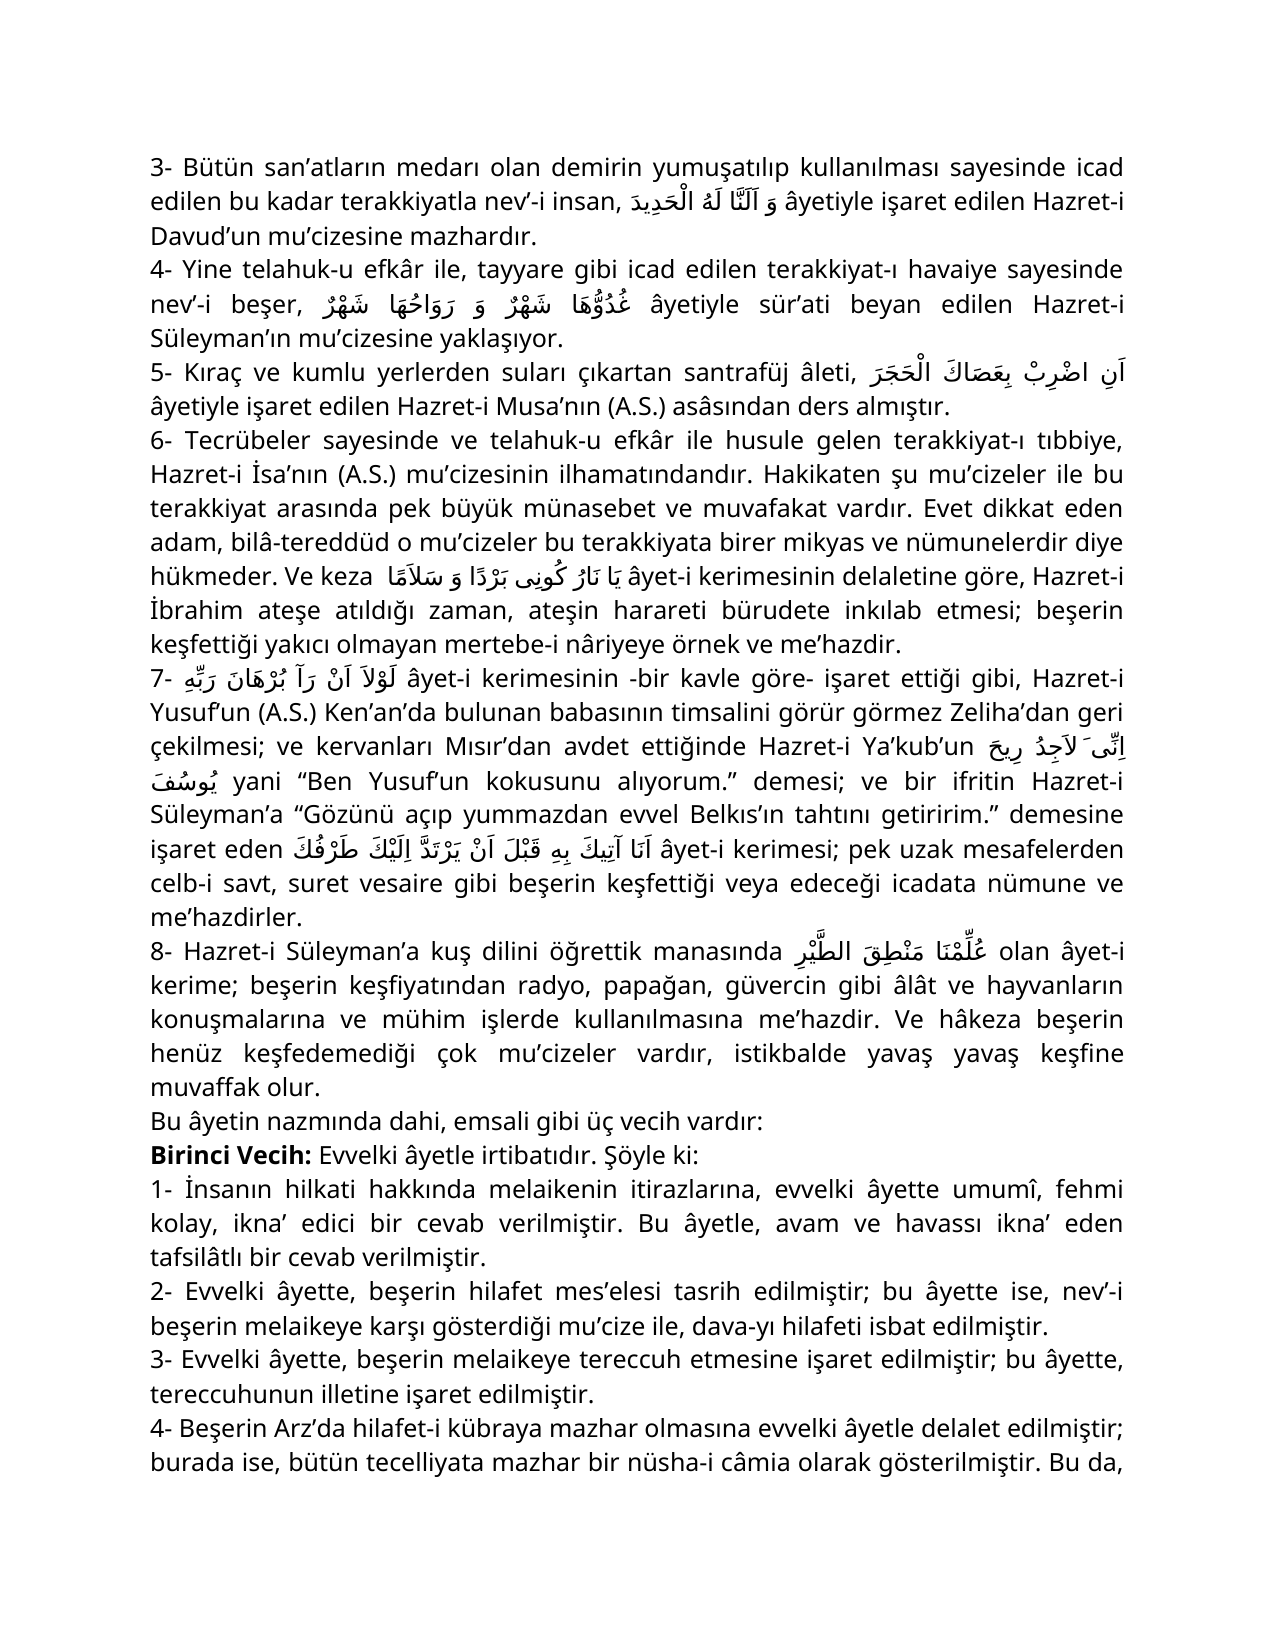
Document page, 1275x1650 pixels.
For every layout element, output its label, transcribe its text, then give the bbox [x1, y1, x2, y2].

text 1- İnsanın hilkati hakkında melaikenin itirazlarına, evvelki âyette umumî, fehmi kolay, ikna’ edici bir cevab verilmiştir. Bu âyetle, avam ve havassı ikna’ eden tafsilâtlı bir cevab verilmiştir. [150, 1172, 1125, 1274]
text 4- Yine telahuk-u efkâr ile, tayyare gibi icad edilen terakkiyat-ı havaiye sayesinde nev’-i beşer, غُدُوُّهَا شَهْرٌ وَ رَوَاحُهَا شَهْرٌ âyetiyle sür’ati beyan edilen Hazret-i Süleyman’ın mu’cizesine yaklaşıyor. [150, 252, 1125, 354]
text 6- Tecrübeler sayesinde ve telahuk-u efkâr ile husule gelen terakkiyat-ı tıbbiye, Hazret-i İsa’nın (A.S.) mu’cizesinin ilhamatındandır. Hakikaten şu mu’cizeler ile bu terakkiyat arasında pek büyük münasebet ve muvafakat vardır. Evet dikkat eden adam, bilâ-tereddüd o mu’cizeler bu terakkiyata birer mikyas ve nümunelerdir diye hükmeder. Ve keza يَا نَارُ كُونِى بَرْدًا وَ سَلاَمًا âyet-i kerimesinin delaletine göre, Hazret-i İbrahim ateşe atıldığı zaman, ateşin harareti bürudete inkılab etmesi; beşerin keşfettiği yakıcı olmayan mertebe-i nâriyeye örnek ve me’hazdir. [150, 422, 1125, 661]
text 4- Beşerin Arz’da hilafet-i kübraya mazhar olmasına evvelki âyetle delalet edilmiştir; burada ise, bütün tecelliyata mazhar bir nüsha-i câmia olarak gösterilmiştir. Bu da, [150, 1410, 1125, 1478]
text 8- Hazret-i Süleyman’a kuş dilini öğrettik manasında عُلِّمْنَا مَنْطِقَ الطَّيْرِ olan âyet-i kerime; beşerin keşfiyatından radyo, papağan, güvercin gibi âlât ve hayvanların konuşmalarına ve mühim işlerde kullanılmasına me’hazdir. Ve hâkeza beşerin henüz keşfedemediği çok mu’cizeler vardır, istikbalde yavaş yavaş keşfine muvaffak olur. [150, 933, 1125, 1104]
text 3- Evvelki âyette, beşerin melaikeye tereccuh etmesine işaret edilmiştir; bu âyette, tereccuhunun illetine işaret edilmiştir. [150, 1342, 1125, 1410]
text 3- Bütün san’atların medarı olan demirin yumuşatılıp kullanılması sayesinde icad edilen bu kadar terakkiyatla nev’-i insan, وَ اَلَنَّا لَهُ الْحَدِيدَ âyetiyle işaret edilen Hazret-i Davud’un mu’cizesine mazhardır. [150, 150, 1125, 252]
text 7- لَوْلاَ اَنْ رَآ بُرْهَانَ رَبِّهِ âyet-i kerimesinin -bir kavle göre- işaret ettiği gibi, Hazret-i Yusuf’un (A.S.) Ken’an’da bulunan babasının timsalini görür görmez Zeliha’dan geri çekilmesi; ve kervanları Mısır’dan avdet ettiğinde Hazret-i Ya’kub’un اِنِّى َلاَجِدُ رِيحَ يُوسُفَ yani “Ben Yusuf’un kokusunu alıyorum.” demesi; ve bir ifritin Hazret-i Süleyman’a “Gözünü açıp yummazdan evvel Belkıs’ın tahtını getiririm.” demesine işaret eden اَنَا آتِيكَ بِهِ قَبْلَ اَنْ يَرْتَدَّ اِلَيْكَ طَرْفُكَ âyet-i kerimesi; pek uzak mesafelerden celb-i savt, suret vesaire gibi beşerin keşfettiği veya edeceği icadata nümune ve me’hazdirler. [150, 661, 1125, 933]
text 2- Evvelki âyette, beşerin hilafet mes’elesi tasrih edilmiştir; bu âyette ise, nev’-i beşerin melaikeye karşı gösterdiği mu’cize ile, dava-yı hilafeti isbat edilmiştir. [150, 1274, 1125, 1342]
text 5- Kıraç ve kumlu yerlerden suları çıkartan santrafüj âleti, اَنِ اضْرِبْ بِعَصَاكَ الْحَجَرَ âyetiyle işaret edilen Hazret-i Musa’nın (A.S.) asâsından ders almıştır. [150, 354, 1125, 422]
text Bu âyetin nazmında dahi, emsali gibi üç vecih vardır: [150, 1104, 1125, 1138]
text Birinci Vecih: Evvelki âyetle irtibatıdır. Şöyle ki: [150, 1138, 1125, 1172]
